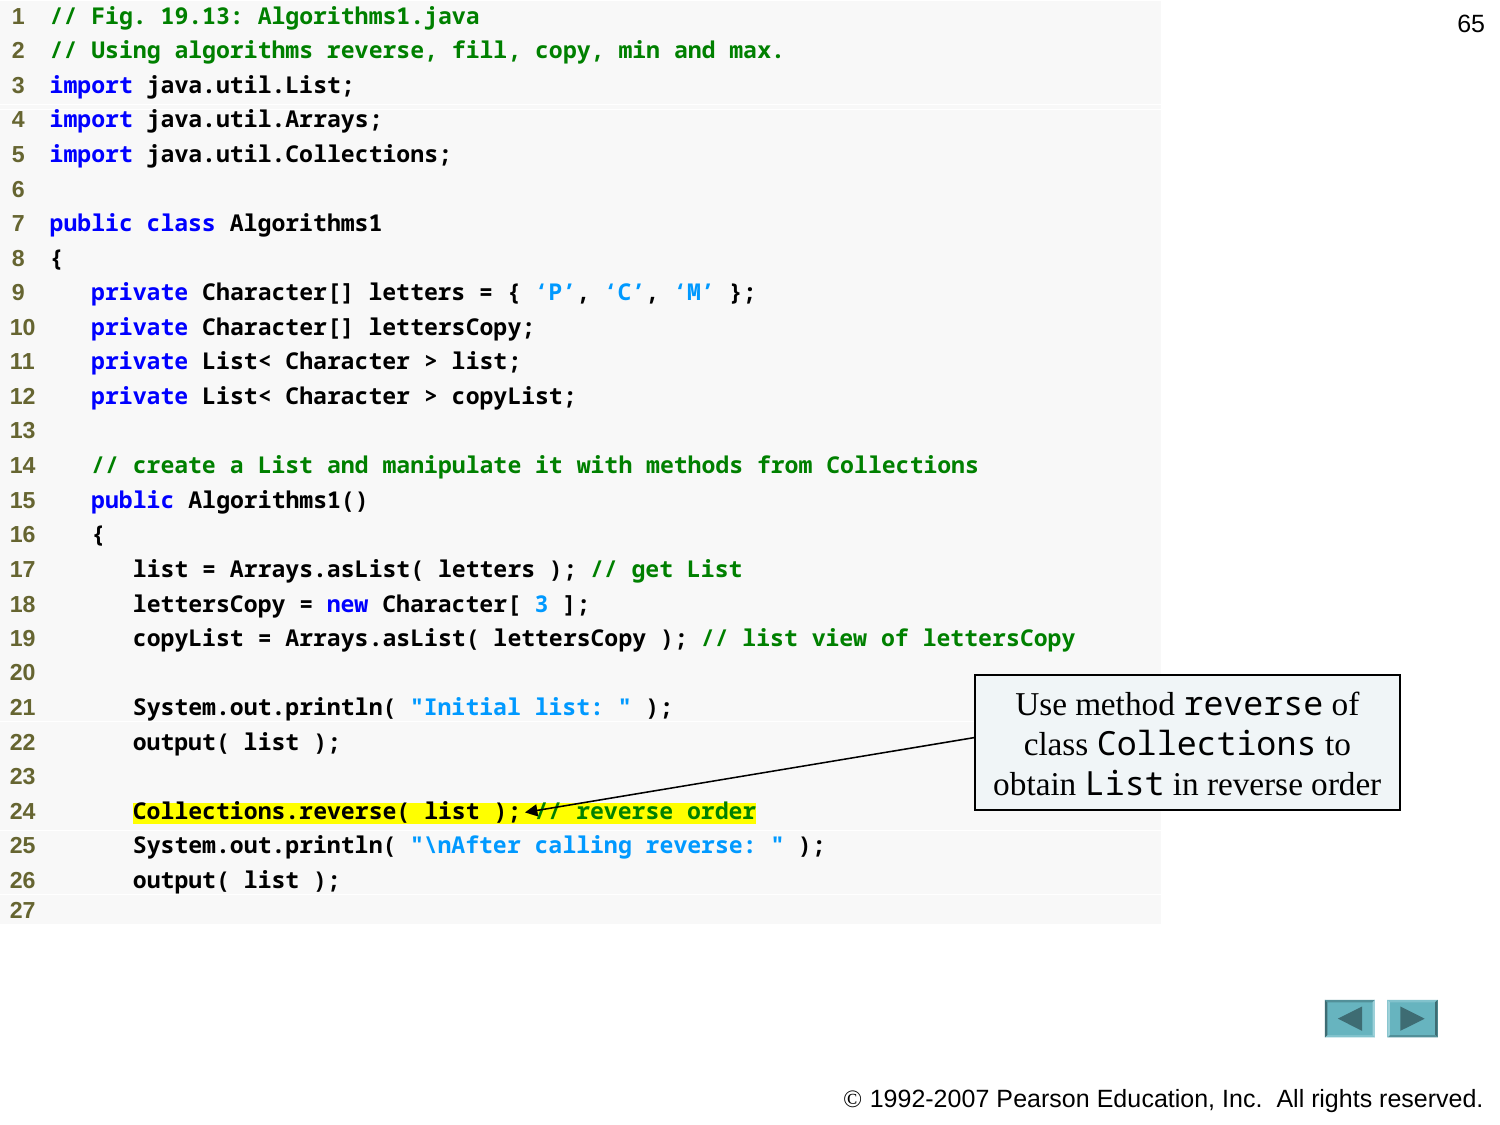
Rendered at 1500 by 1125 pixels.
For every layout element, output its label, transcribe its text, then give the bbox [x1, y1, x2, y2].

text_box Use method reverse of class Collections to obtain List in reverse order [974, 674, 1401, 811]
text_box [1164, 0, 1500, 79]
chart [0, 0, 1164, 954]
